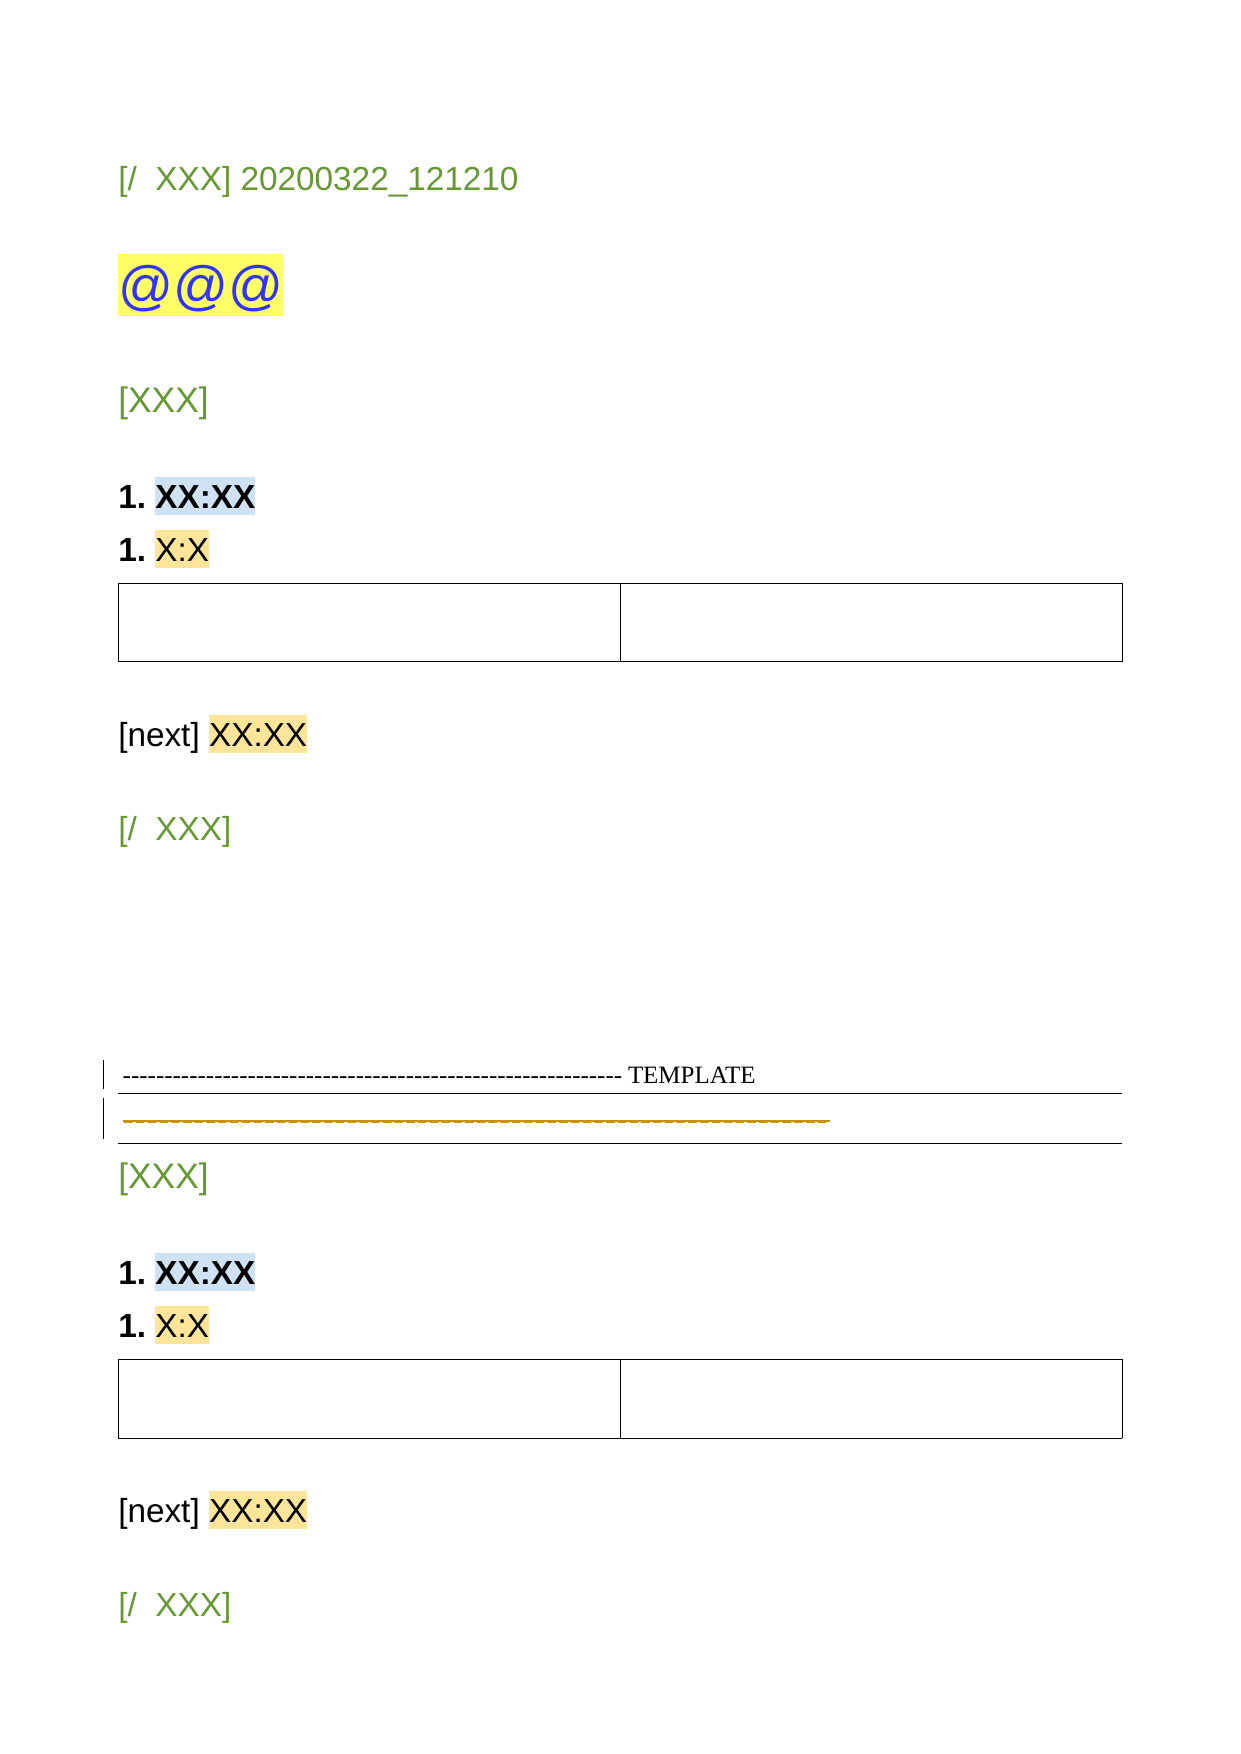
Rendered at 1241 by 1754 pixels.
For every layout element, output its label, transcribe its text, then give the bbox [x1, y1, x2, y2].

text 1. X:X [118, 530, 1122, 568]
text ------------------------------------------------------------ TEMPLATE [118, 1056, 1122, 1093]
text [/ XXX] [118, 1585, 1122, 1623]
text [/ XXX] 20200322_121210 [118, 159, 1122, 198]
text [/ XXX] [118, 809, 1122, 847]
text [next] XX:XX [118, 714, 1122, 753]
table_header [621, 584, 1122, 661]
text 1. XX:XX [118, 1253, 1122, 1291]
text @@@ [118, 254, 1122, 316]
table_header [119, 584, 620, 661]
text 1. X:X [118, 1306, 1122, 1344]
text [XXX] [118, 1156, 1122, 1196]
table_header [119, 1360, 620, 1438]
text 1. XX:XX [118, 477, 1122, 515]
text [next] XX:XX [118, 1491, 1122, 1529]
text [XXX] [118, 379, 1122, 420]
table_header [621, 1360, 1122, 1438]
